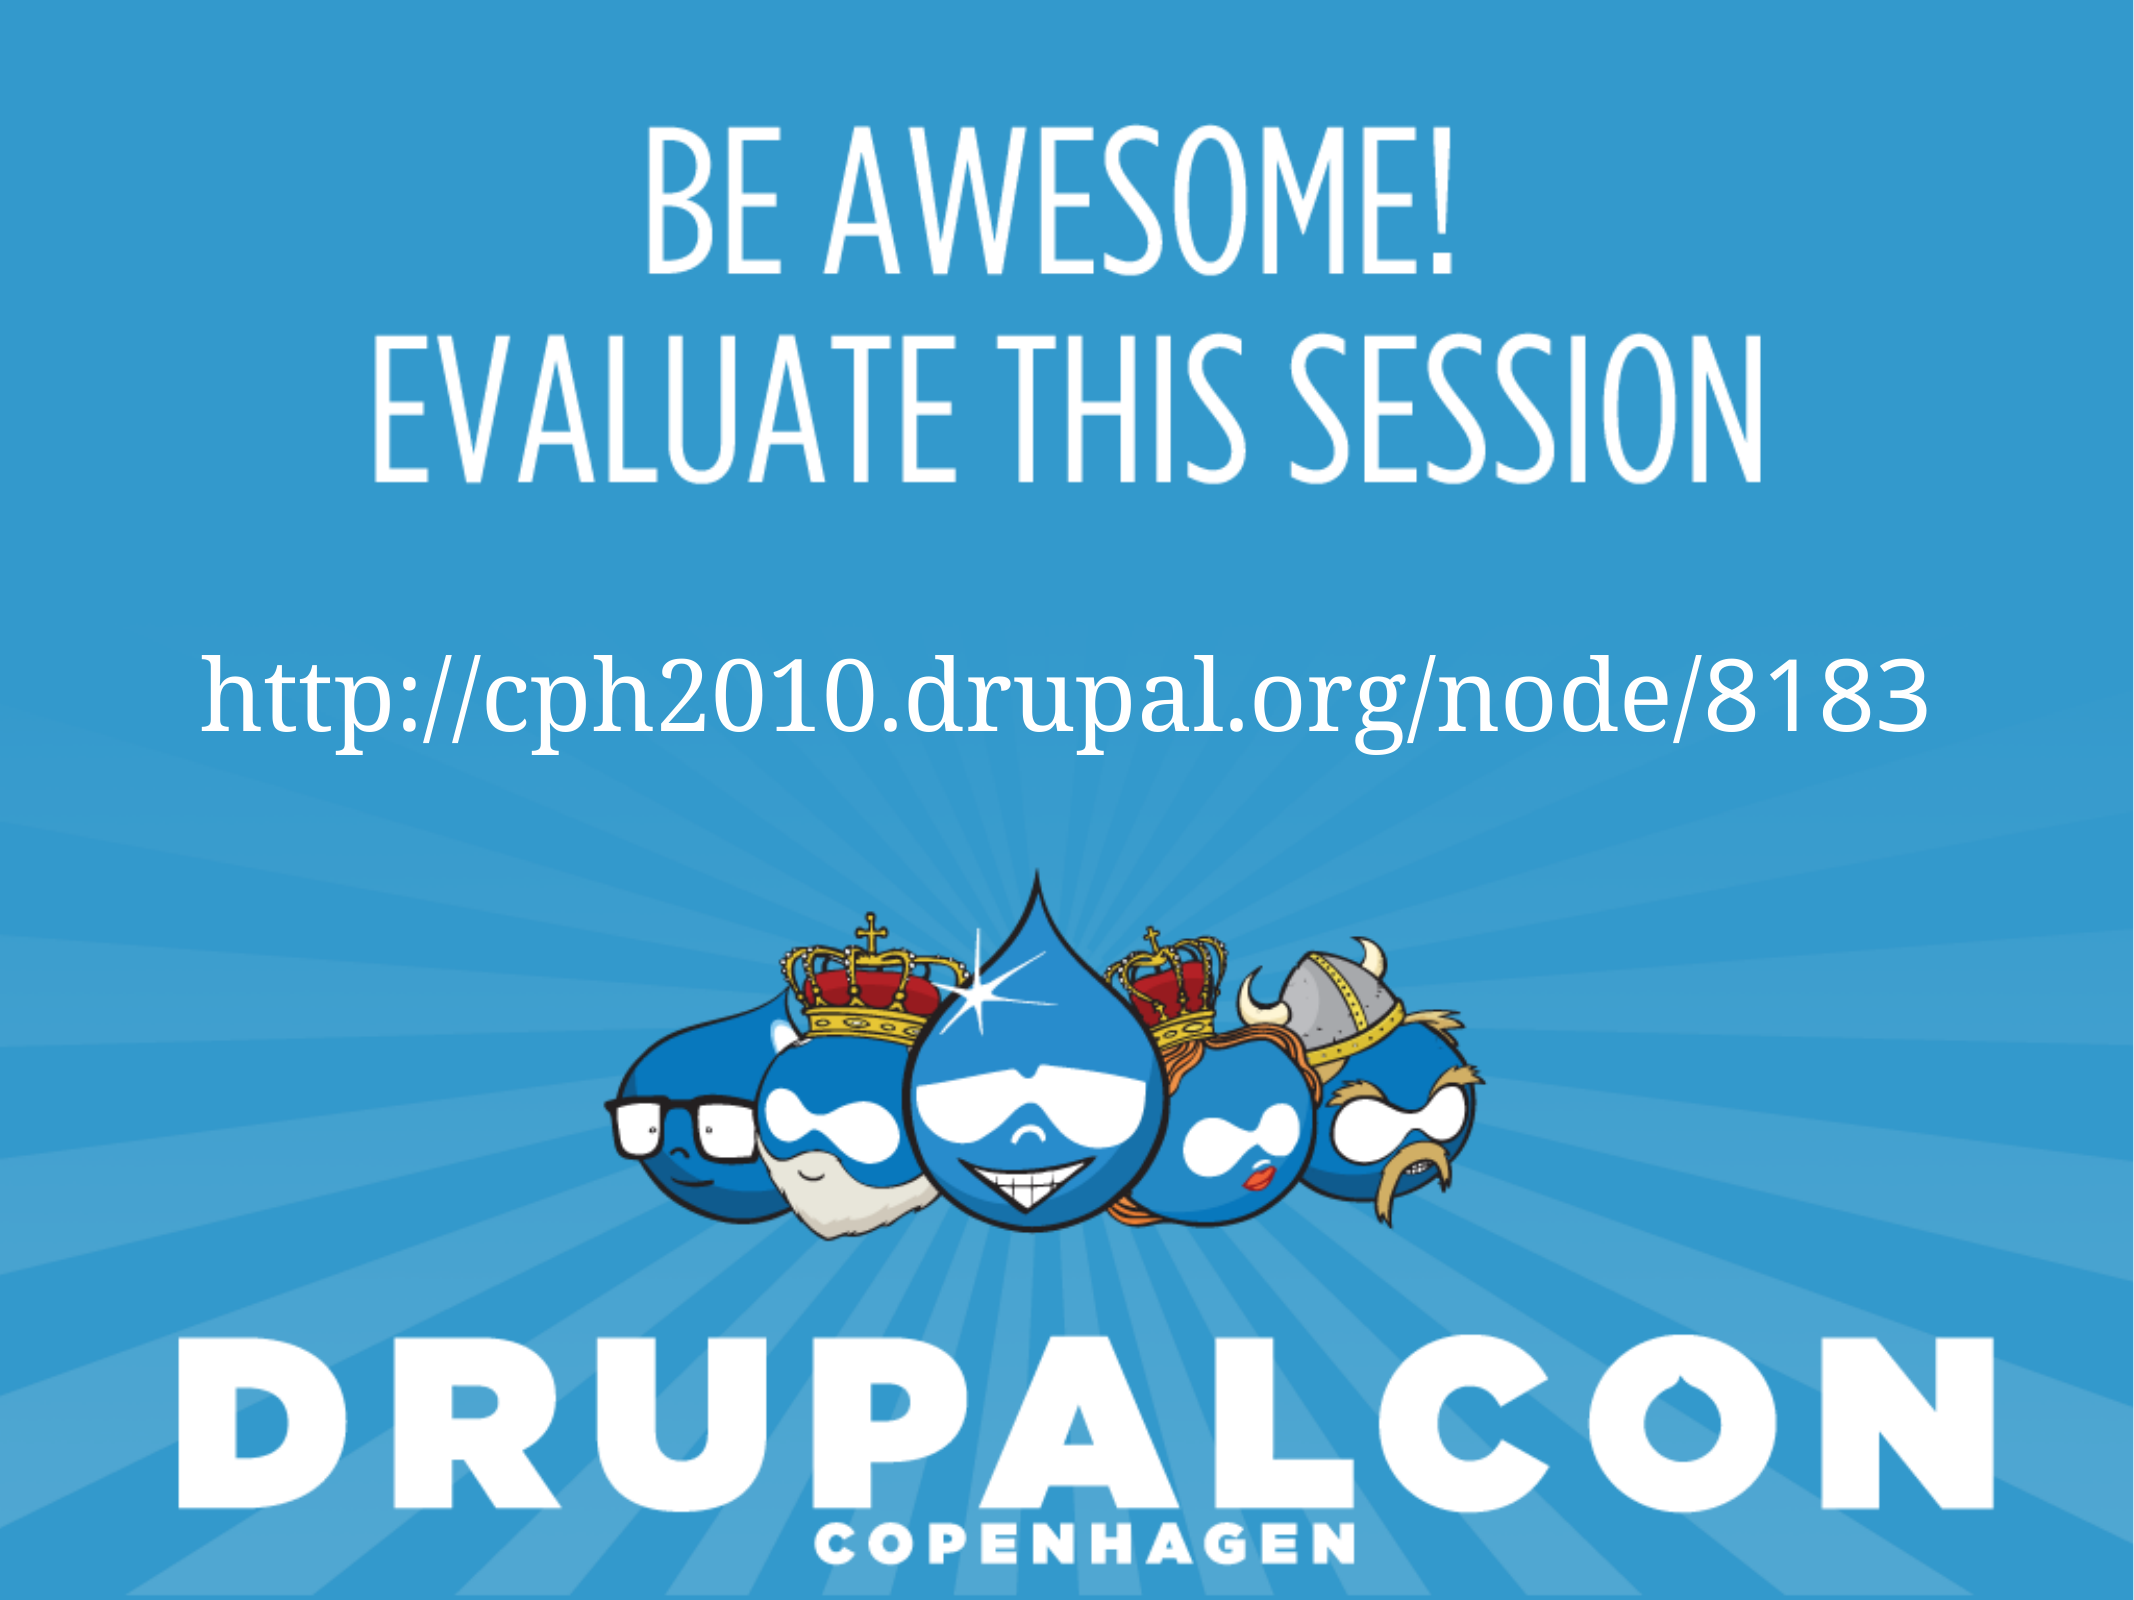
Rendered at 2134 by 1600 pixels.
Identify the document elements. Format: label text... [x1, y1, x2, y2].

text_box http://cph2010.drupal.org/node/8183 [129, 631, 2005, 790]
picture [0, 0, 2134, 1600]
